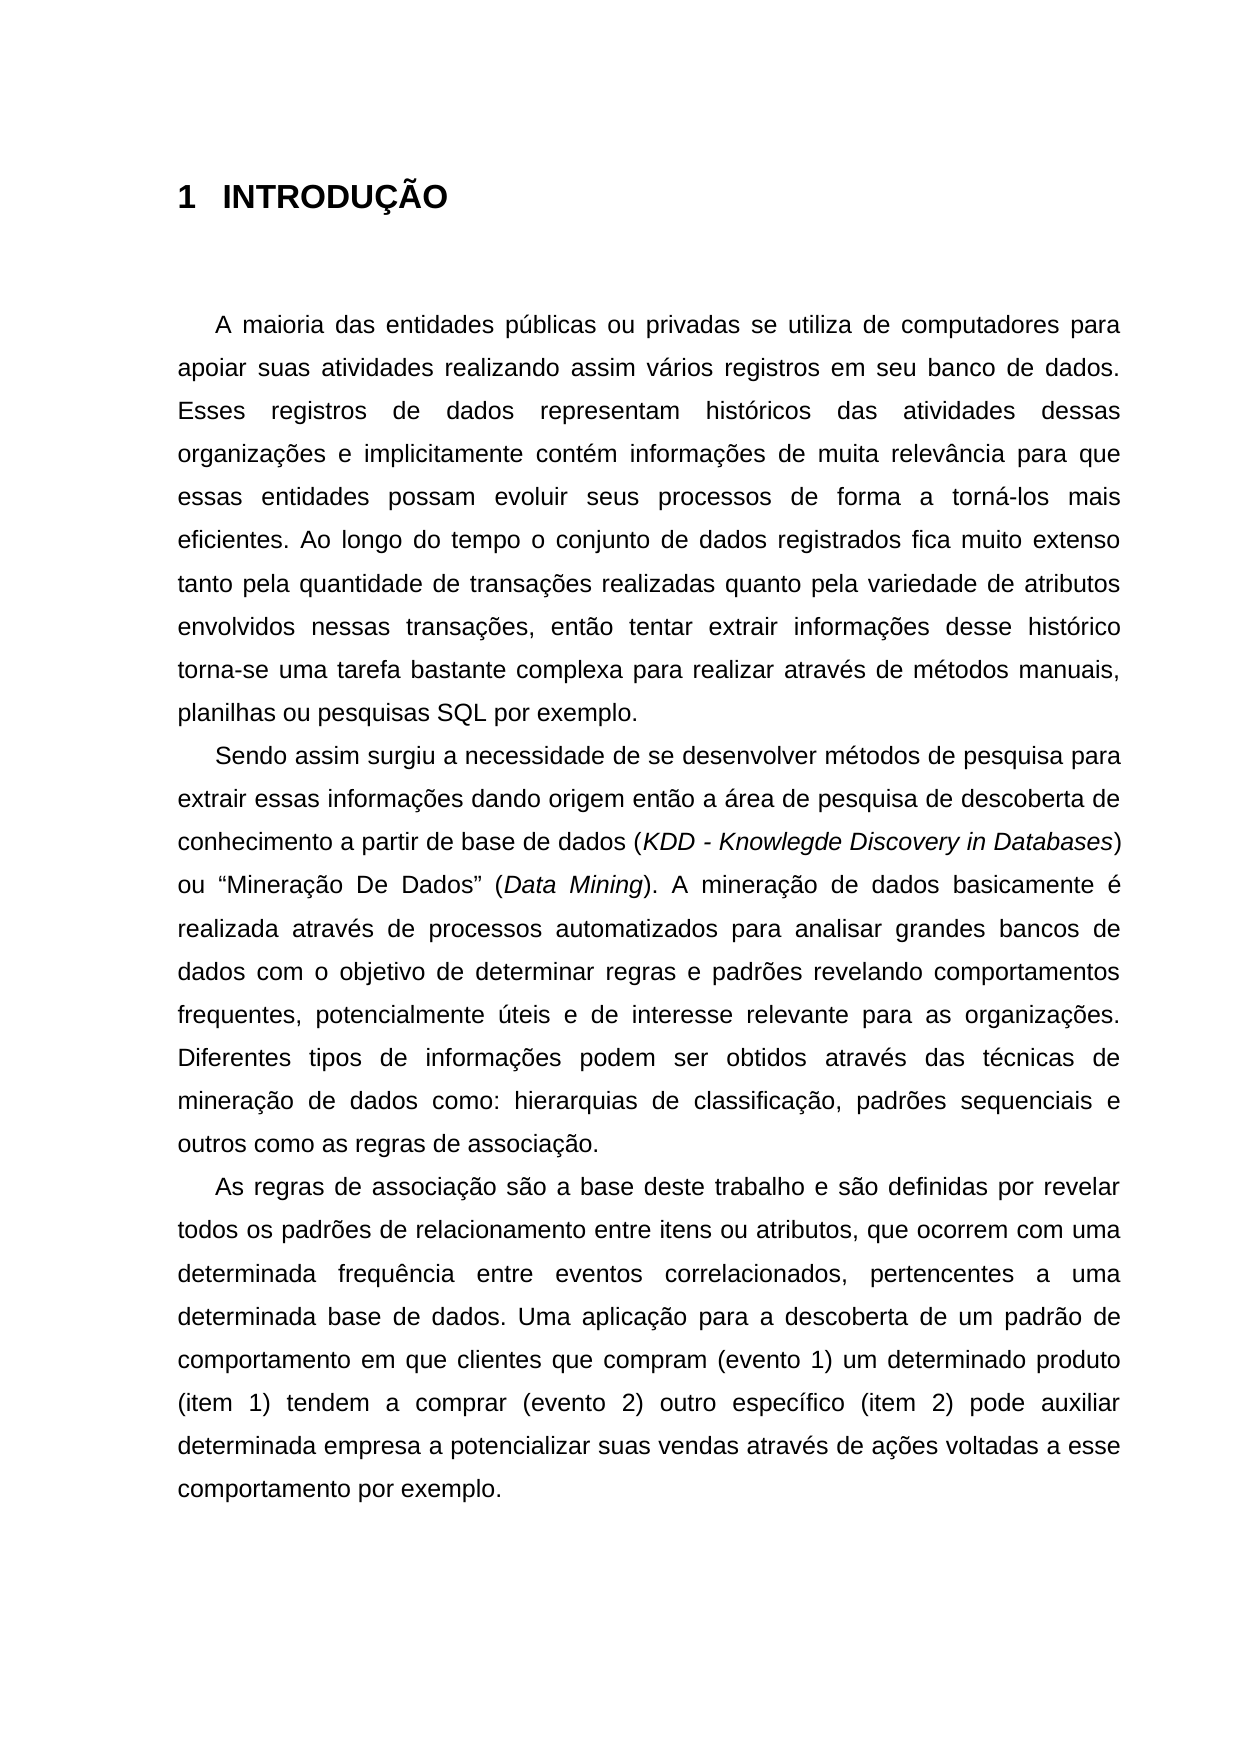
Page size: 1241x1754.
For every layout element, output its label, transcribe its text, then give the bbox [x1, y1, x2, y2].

text A maioria das entidades públicas ou privadas se utiliza de computadores para apoiar suas atividades realizando assim vários registros em seu banco de dados. Esses registros de dados representam históricos das atividades dessas organizações e implicitamente contém informações de muita relevância para que essas entidades possam evoluir seus processos de forma a torná-los mais eficientes. Ao longo do tempo o conjunto de dados registrados fica muito extenso tanto pela quantidade de transações realizadas quanto pela variedade de atributos envolvidos nessas transações, então tentar extrair informações desse histórico torna-se uma tarefa bastante complexa para realizar através de métodos manuais, planilhas ou pesquisas SQL por exemplo. [177, 310, 1122, 727]
text As regras de associação são a base deste trabalho e são definidas por revelar todos os padrões de relacionamento entre itens ou atributos, que ocorrem com uma determinada frequência entre eventos correlacionados, pertencentes a uma determinada base de dados. Uma aplicação para a descoberta de um padrão de comportamento em que clientes que compram (evento 1) um determinado produto (item 1) tendem a comprar (evento 2) outro específico (item 2) pode auxiliar determinada empresa a potencializar suas vendas através de ações voltadas a esse comportamento por exemplo. [177, 1172, 1122, 1503]
text Sendo assim surgiu a necessidade de se desenvolver métodos de pesquisa para extrair essas informações dando origem então a área de pesquisa de descoberta de conhecimento a partir de base de dados (KDD - Knowlegde Discovery in Databases) ou “Mineração De Dados” (Data Mining). A mineração de dados basicamente é realizada através de processos automatizados para analisar grandes bancos de dados com o objetivo de determinar regras e padrões revelando comportamentos frequentes, potencialmente úteis e de interesse relevante para as organizações. Diferentes tipos de informações podem ser obtidos através das técnicas de mineração de dados como: hierarquias de classificação, padrões sequenciais e outros como as regras de associação. [177, 741, 1122, 1158]
subtitle INTRODUÇÃO [177, 177, 1122, 216]
